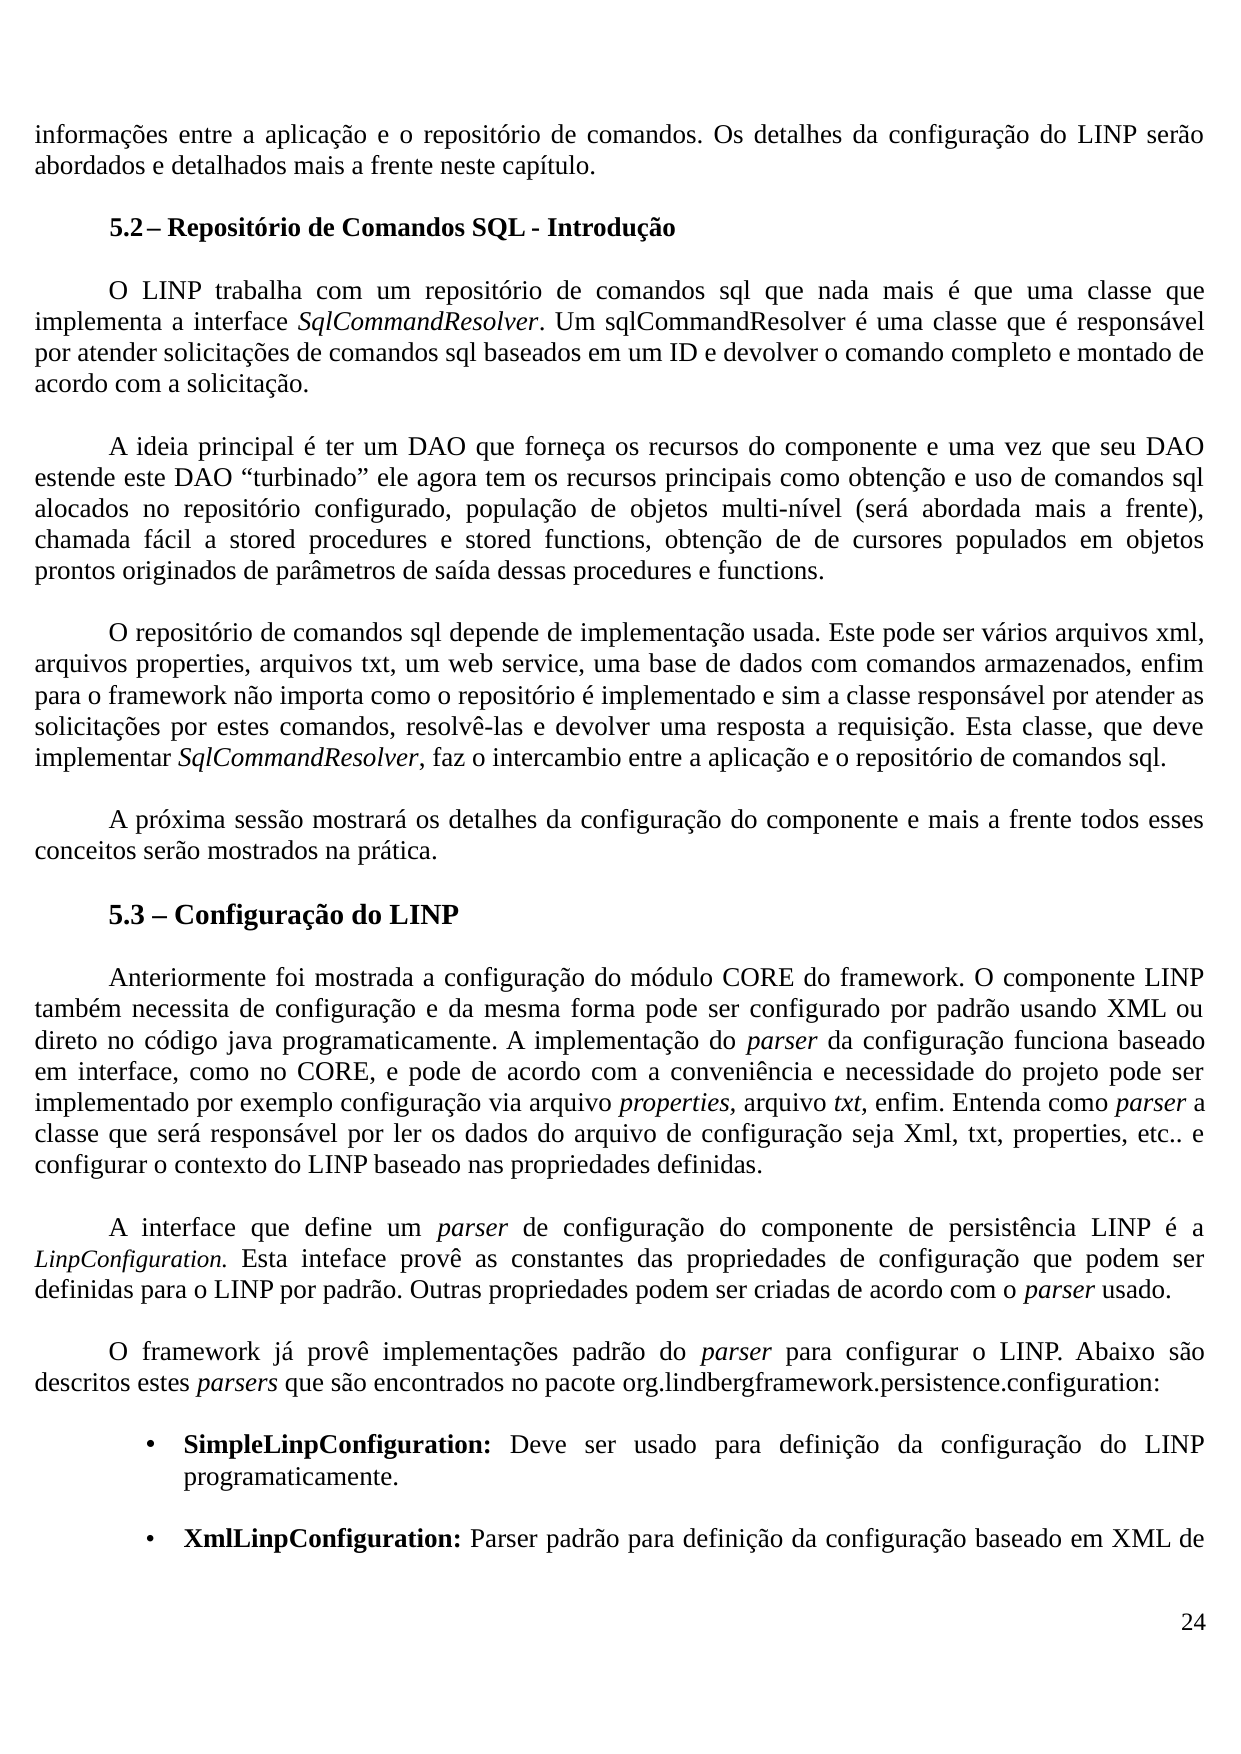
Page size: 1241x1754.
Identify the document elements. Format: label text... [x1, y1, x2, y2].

text A próxima sessão mostrará os detalhes da configuração do componente e mais a frente todos esses conceitos serão mostrados na prática. [34, 803, 1206, 866]
text A ideia principal é ter um DAO que forneça os recursos do componente e uma vez que seu DAO estende este DAO “turbinado” ele agora tem os recursos principais como obtenção e uso de comandos sql alocados no repositório configurado, população de objetos multi-nível (será abordada mais a frente), chamada fácil a stored procedures e stored functions, obtenção de de cursores populados em objetos prontos originados de parâmetros de saída dessas procedures e functions. [34, 429, 1206, 585]
text A interface que define um parser de configuração do componente de persistência LINP é a LinpConfiguration. Esta inteface provê as constantes das propriedades de configuração que podem ser definidas para o LINP por padrão. Outras propriedades podem ser criadas de acordo com o parser usado. [34, 1211, 1206, 1304]
list SimpleLinpConfiguration: Deve ser usado para definição da configuração do LINP programaticamente. [146, 1429, 1206, 1491]
list XmlLinpConfiguration: Parser padrão para definição da configuração baseado em XML de [146, 1522, 1206, 1553]
text O repositório de comandos sql depende de implementação usada. Este pode ser vários arquivos xml, arquivos properties, arquivos txt, um web service, uma base de dados com comandos armazenados, enfim para o framework não importa como o repositório é implementado e sim a classe responsável por atender as solicitações por estes comandos, resolvê-las e devolver uma resposta a requisição. Esta classe, que deve implementar SqlCommandResolver, faz o intercambio entre a aplicação e o repositório de comandos sql. [34, 616, 1206, 772]
text 5.3 – Configuração do LINP [34, 897, 1206, 930]
text Anteriormente foi mostrada a configuração do módulo CORE do framework. O componente LINP também necessita de configuração e da mesma forma pode ser configurado por padrão usando XML ou direto no código java programaticamente. A implementação do parser da configuração funciona baseado em interface, como no CORE, e pode de acordo com a conveniência e necessidade do projeto pode ser implementado por exemplo configuração via arquivo properties, arquivo txt, enfim. Entenda como parser a classe que será responsável por ler os dados do arquivo de configuração seja Xml, txt, properties, etc.. e configurar o contexto do LINP baseado nas propriedades definidas. [34, 961, 1206, 1179]
text informações entre a aplicação e o repositório de comandos. Os detalhes da configuração do LINP serão abordados e detalhados mais a frente neste capítulo. [34, 118, 1206, 180]
text O framework já provê implementações padrão do parser para configurar o LINP. Abaixo são descritos estes parsers que são encontrados no pacote org.lindbergframework.persistence.configuration: [34, 1335, 1206, 1397]
text O LINP trabalha com um repositório de comandos sql que nada mais é que uma classe que implementa a interface SqlCommandResolver. Um sqlCommandResolver é uma classe que é responsável por atender solicitações de comandos sql baseados em um ID e devolver o comando completo e montado de acordo com a solicitação. [34, 274, 1206, 398]
list – Repositório de Comandos SQL - Introdução [109, 212, 1206, 243]
